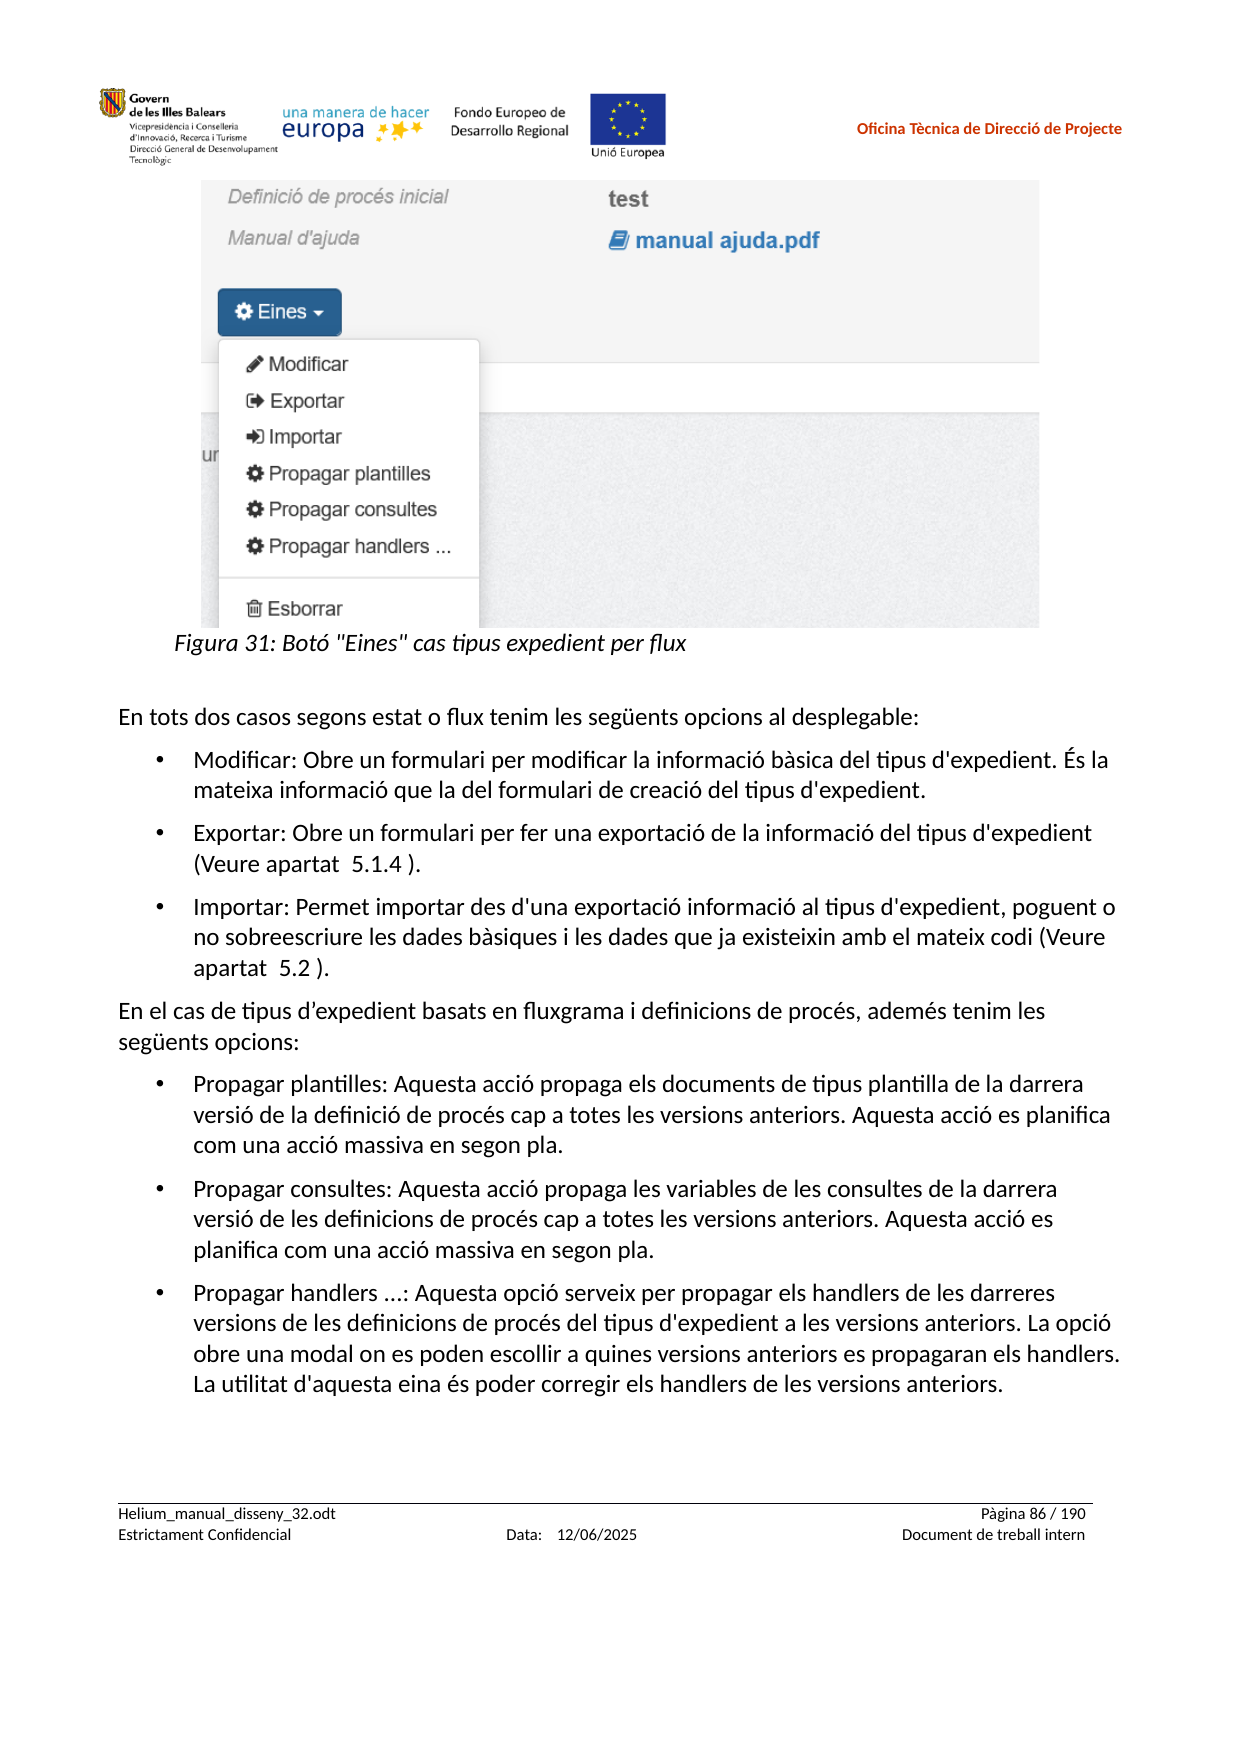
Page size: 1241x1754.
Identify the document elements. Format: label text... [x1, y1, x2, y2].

list Importar: Permet importar des d'una exportació informació al tipus d'expedient, poguent o no sobreescriure les dades bàsiques i les dades que ja existeixin amb el mateix codi (Veure apartat 5.2). [156, 891, 1122, 983]
list Propagar plantilles: Aquesta acció propaga els documents de tipus plantilla de la darrera versió de la definició de procés cap a totes les versions anteriors. Aquesta acció es planifica com una acció massiva en segon pla. [156, 1069, 1122, 1160]
picture [99, 87, 668, 166]
text En tots dos casos segons estat o flux tenim les següents opcions al desplegable: [118, 701, 1122, 731]
text En el cas de tipus d’expedient basats en fluxgrama i definicions de procés, ademés tenim les següents opcions: [118, 995, 1122, 1056]
list Exportar: Obre un formulari per fer una exportació de la informació del tipus d'expedient (Veure apartat 5.1.4). [156, 817, 1122, 878]
list Propagar handlers ...: Aquesta opció serveix per propagar els handlers de les darreres versions de les definicions de procés del tipus d'expedient a les versions anteriors. La opció obre una modal on es poden escollir a quines versions anteriors es propagaran els handlers. La utilitat d'aquesta eina és poder corregir els handlers de les versions anteriors. [156, 1277, 1122, 1399]
list Modificar: Obre un formulari per modificar la informació bàsica del tipus d'expedient. És la mateixa informació que la del formulari de creació del tipus d'expedient. [156, 744, 1122, 805]
list Propagar consultes: Aquesta acció propaga les variables de les consultes de la darrera versió de les definicions de procés cap a totes les versions anteriors. Aquesta acció es planifica com una acció massiva en segon pla. [156, 1173, 1122, 1264]
picture [201, 180, 1040, 628]
text Figura 31: Botó "Eines" cas tipus expedient per flux [174, 625, 1066, 658]
